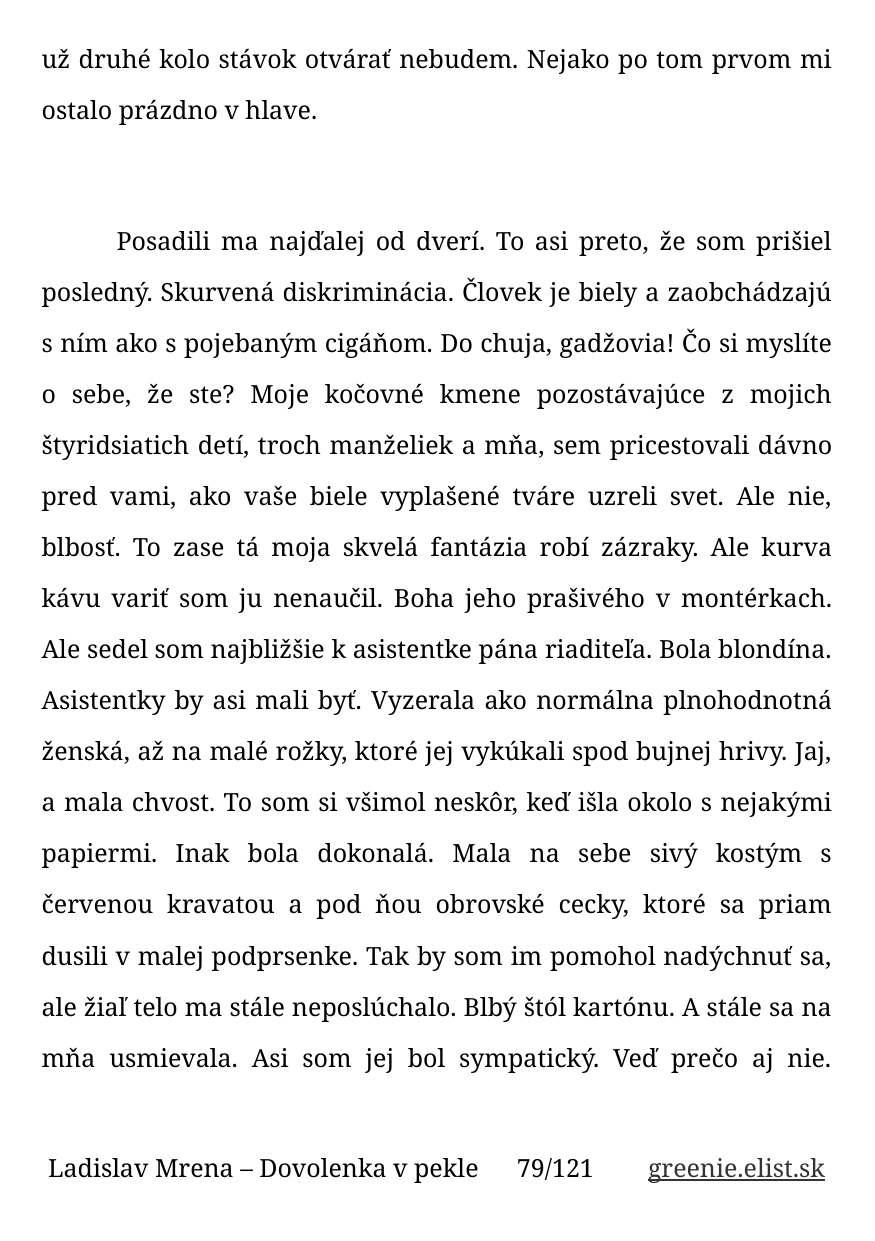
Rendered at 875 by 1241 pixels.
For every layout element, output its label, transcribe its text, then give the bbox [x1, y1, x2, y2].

text Posadili ma najďalej od dverí. To asi preto, že som prišiel posledný. Skurvená diskriminácia. Človek je biely a zaobchádzajú s ním ako s pojebaným cigáňom. Do chuja, gadžovia! Čo si myslíte o sebe, že ste? Moje kočovné kmene pozostávajúce z mojich štyridsiatich detí, troch manželiek a mňa, sem pricestovali dávno pred vami, ako vaše biele vyplašené tváre uzreli svet. Ale nie, blbosť. To zase tá moja skvelá fantázia robí zázraky. Ale kurva kávu variť som ju nenaučil. Boha jeho prašivého v montérkach. Ale sedel som najbližšie k asistentke pána riaditeľa. Bola blondína. Asistentky by asi mali byť. Vyzerala ako normálna plnohodnotná ženská, až na malé rožky, ktoré jej vykúkali spod bujnej hrivy. Jaj, a mala chvost. To som si všimol neskôr, keď išla okolo s nejakými papiermi. Inak bola dokonalá. Mala na sebe sivý kostým s červenou kravatou a pod ňou obrovské cecky, ktoré sa priam dusili v malej podprsenke. Tak by som im pomohol nadýchnuť sa, ale žiaľ telo ma stále neposlúchalo. Blbý štól kartónu. A stále sa na mňa usmievala. Asi som jej bol sympatický. Veď prečo aj nie. [41, 224, 833, 1074]
text už druhé kolo stávok otvárať nebudem. Nejako po tom prvom mi ostalo prázdno v hlave. [41, 41, 833, 126]
